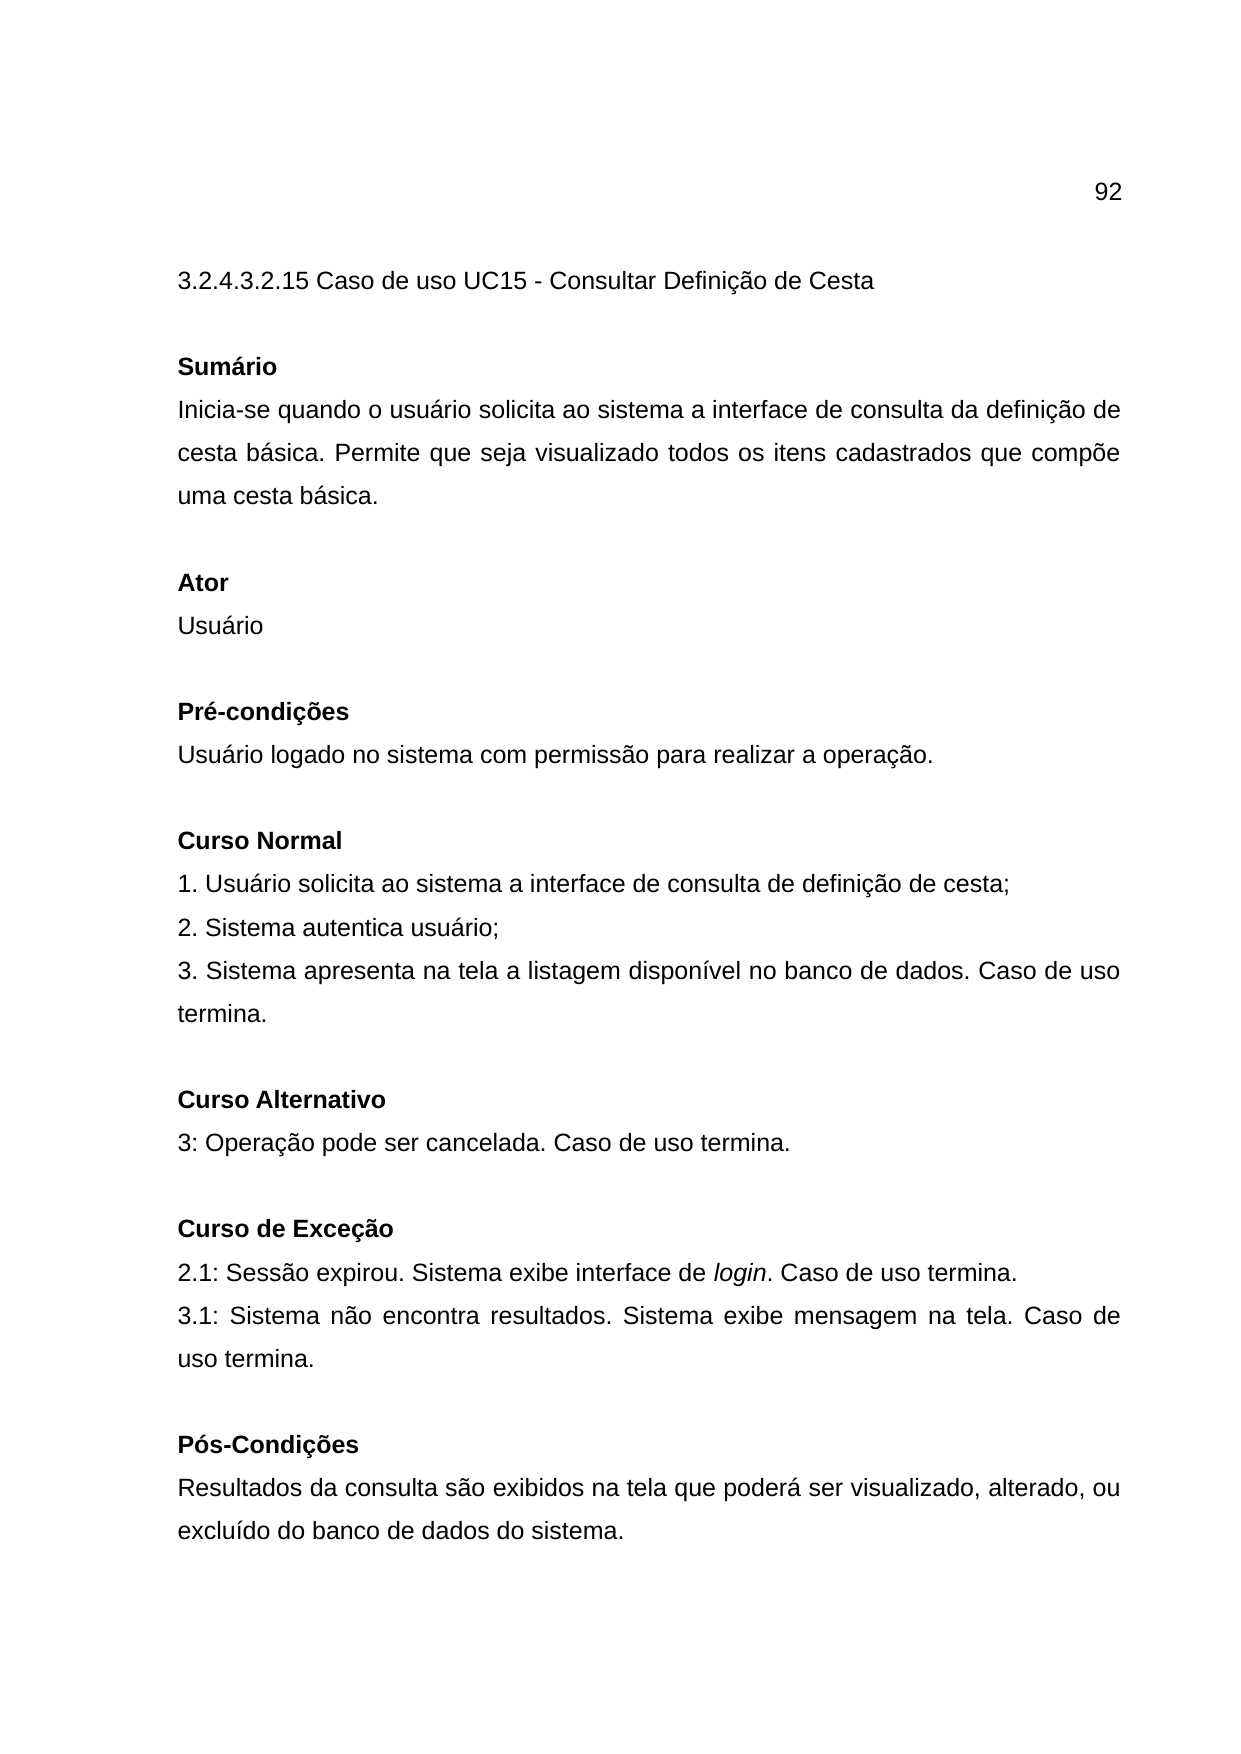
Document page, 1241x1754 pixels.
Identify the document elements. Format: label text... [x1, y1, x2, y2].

text Pré-condições [177, 697, 1122, 726]
text 3: Operação pode ser cancelada. Caso de uso termina. [177, 1128, 1122, 1157]
text Curso de Exceção [177, 1214, 1122, 1243]
text Pós-Condições [177, 1430, 1122, 1459]
text Usuário [177, 611, 1122, 639]
text 3.2.4.3.2.15 Caso de uso UC15 - Consultar Definição de Cesta [177, 266, 1122, 294]
text Usuário logado no sistema com permissão para realizar a operação. [177, 740, 1122, 769]
text Resultados da consulta são exibidos na tela que poderá ser visualizado, alterado, ou excluído do banco de dados do sistema. [177, 1473, 1122, 1545]
text 3. Sistema apresenta na tela a listagem disponível no banco de dados. Caso de uso termina. [177, 956, 1122, 1028]
text Curso Alternativo [177, 1085, 1122, 1114]
text Curso Normal [177, 826, 1122, 855]
text 2. Sistema autentica usuário; [177, 913, 1122, 941]
text 3.1: Sistema não encontra resultados. Sistema exibe mensagem na tela. Caso de uso termina. [177, 1301, 1122, 1373]
text 1. Usuário solicita ao sistema a interface de consulta de definição de cesta; [177, 869, 1122, 898]
text Ator [177, 568, 1122, 596]
text Inicia-se quando o usuário solicita ao sistema a interface de consulta da definição de cesta básica. Permite que seja visualizado todos os itens cadastrados que compõe uma cesta básica. [177, 395, 1122, 510]
text Sumário [177, 352, 1122, 381]
text 2.1: Sessão expirou. Sistema exibe interface de login. Caso de uso termina. [177, 1258, 1122, 1286]
